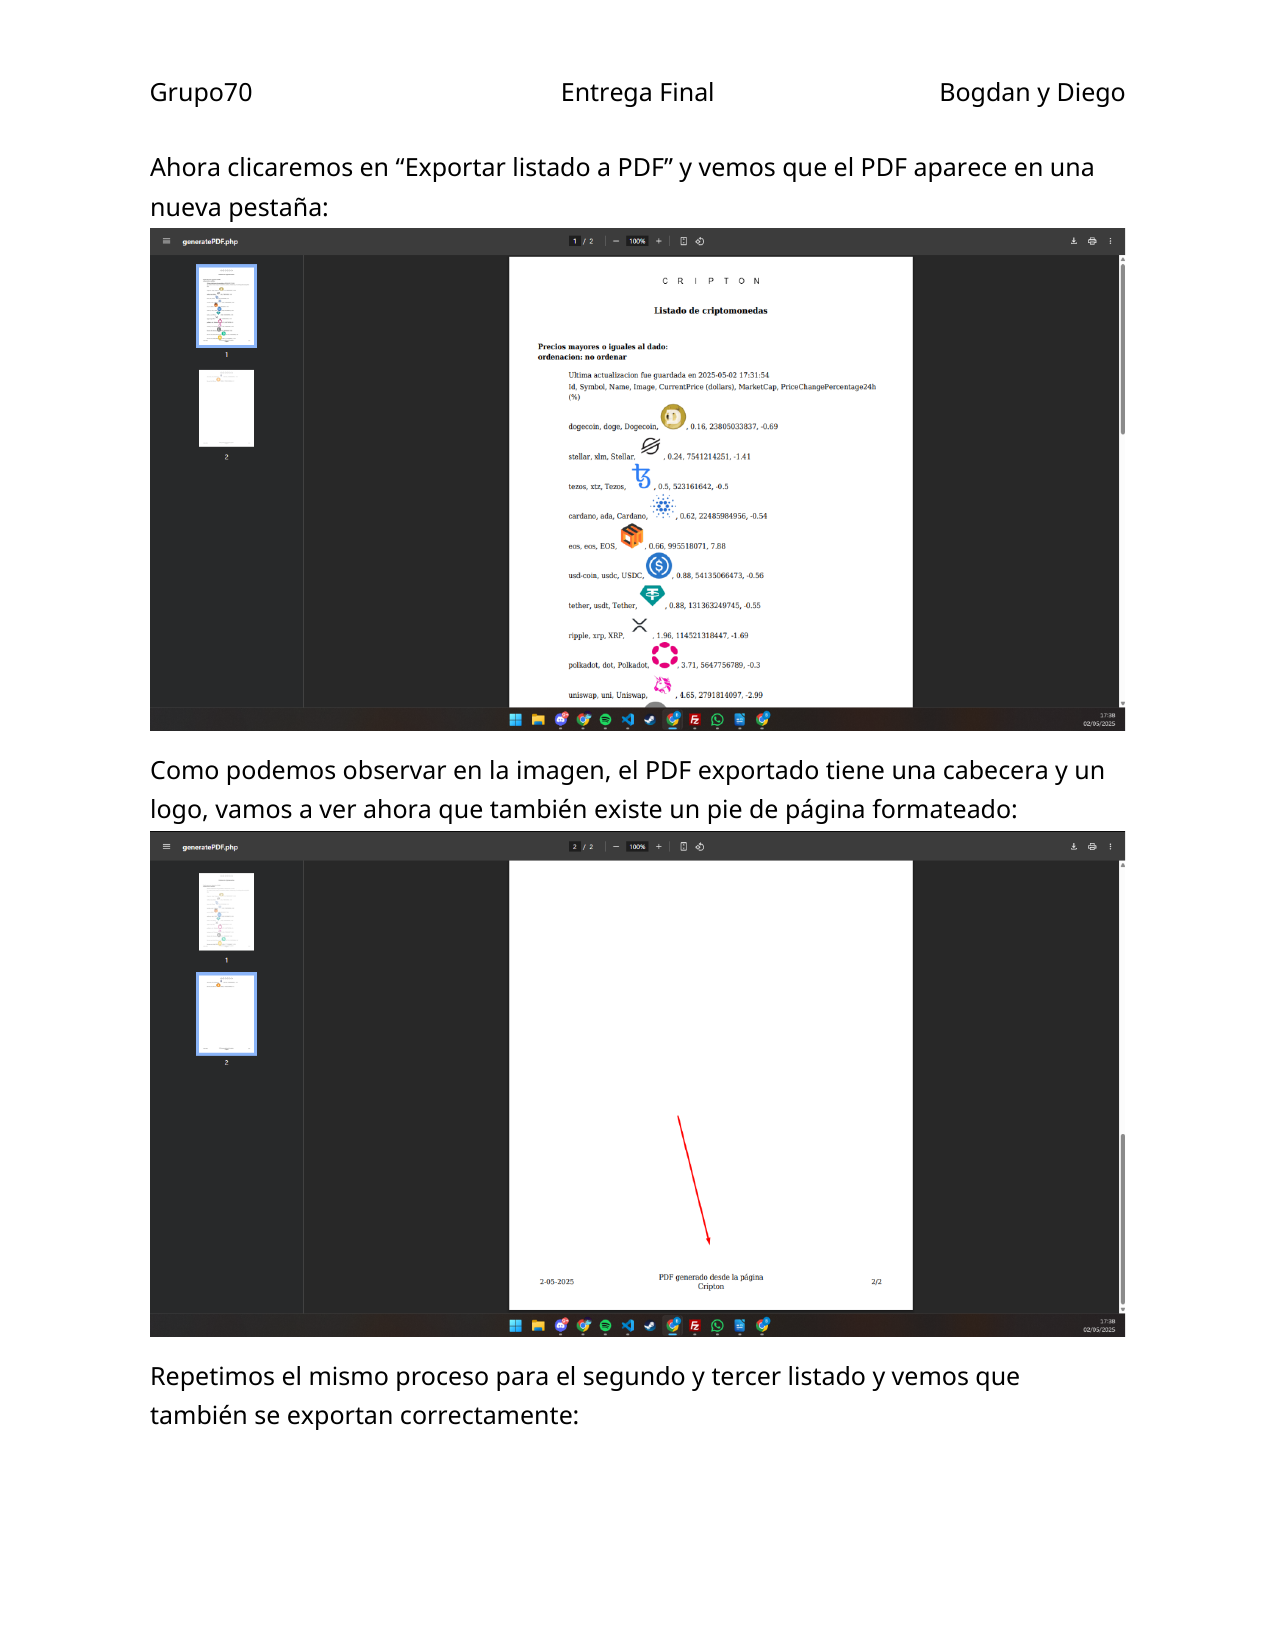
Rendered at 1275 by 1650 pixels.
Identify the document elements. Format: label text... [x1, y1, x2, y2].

text Repetimos el mismo proceso para el segundo y tercer listado y vemos que también se exportan correctamente: [150, 1358, 1125, 1432]
text Como podemos observar en la imagen, el PDF exportado tiene una cabecera y un logo, vamos a ver ahora que también existe un pie de página formateado: [150, 753, 1125, 831]
text Ahora clicaremos en “Exportar listado a PDF” y vemos que el PDF aparece en una nueva pestaña: [150, 150, 1125, 228]
